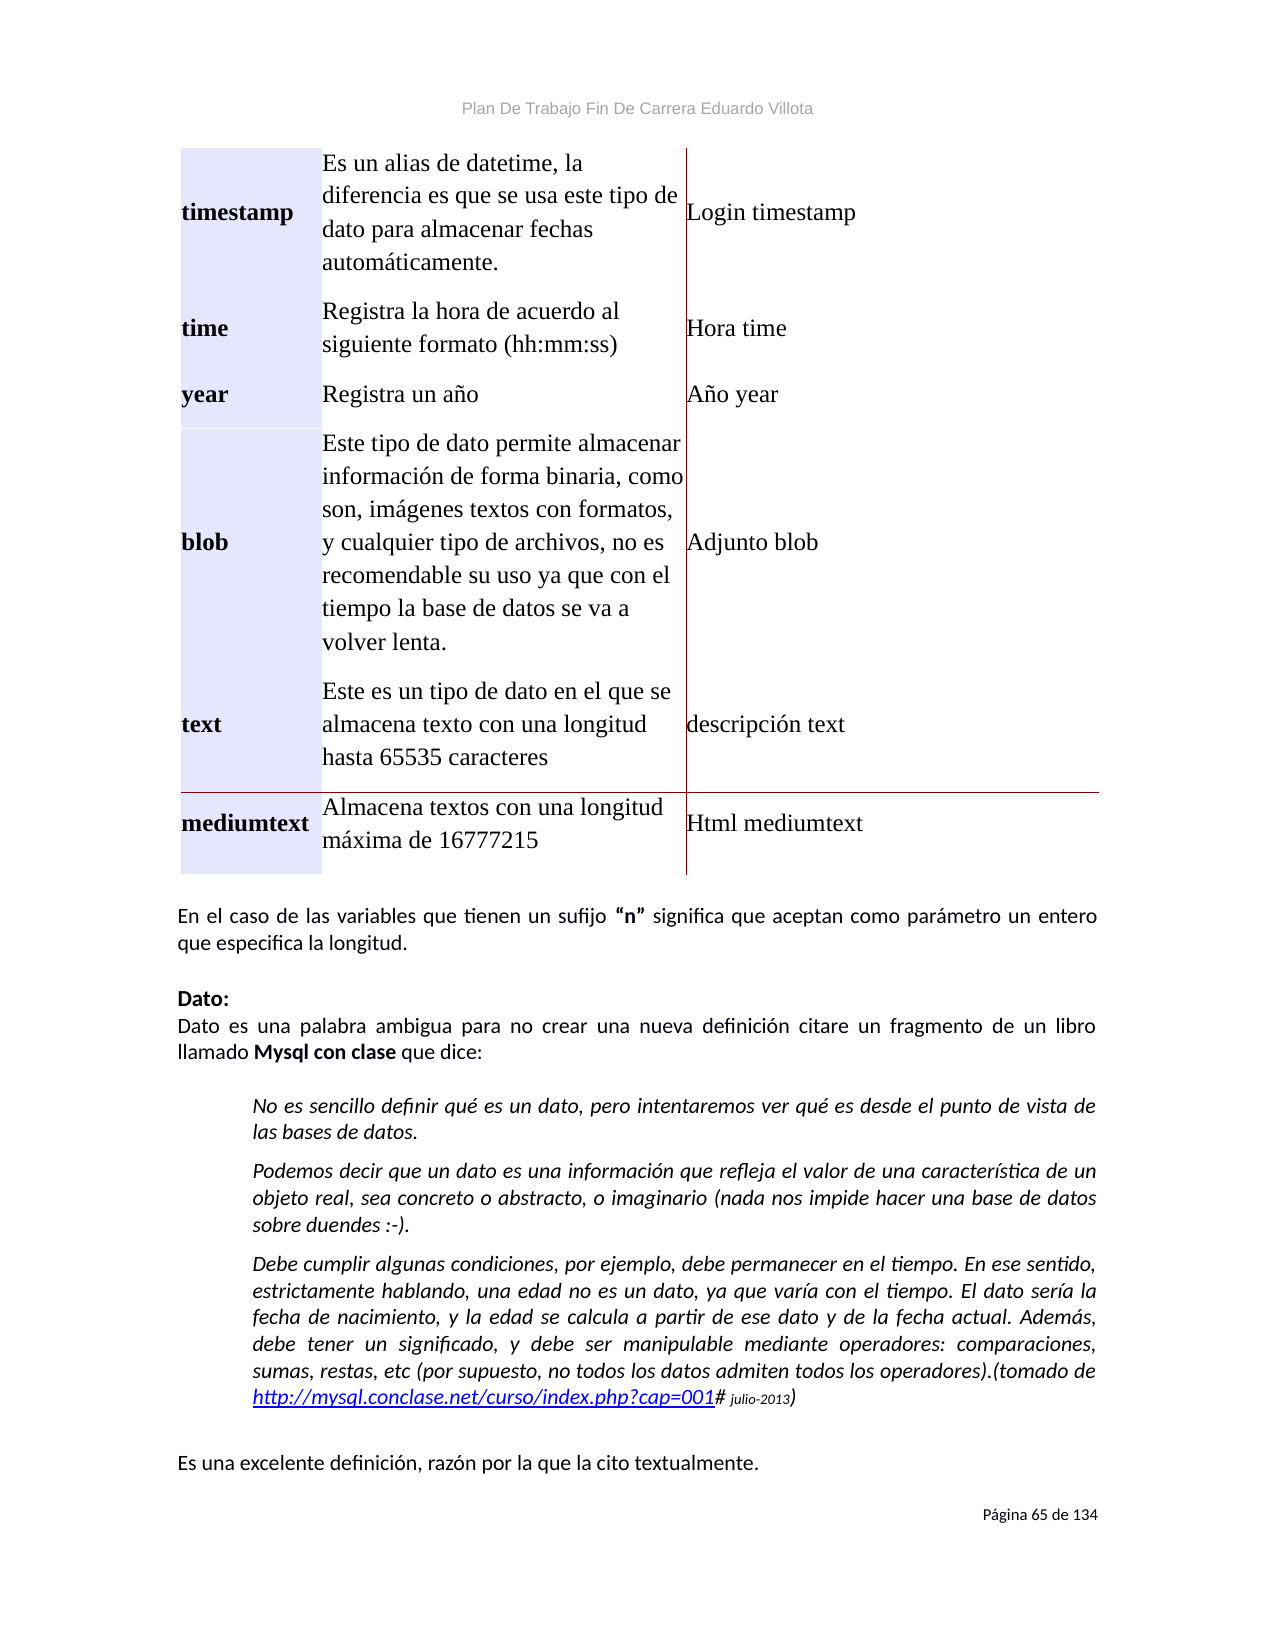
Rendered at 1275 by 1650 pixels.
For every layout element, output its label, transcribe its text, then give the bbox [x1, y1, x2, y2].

table_cell Año year [687, 379, 1099, 428]
table_cell Este tipo de dato permite almacenar información de forma binaria, como son, imágenes textos con formatos, y cualquier tipo de archivos, no es recomendable su uso ya que con el tiempo la base de datos se va a volver lenta. [322, 429, 686, 676]
table_cell Hora time [687, 296, 1099, 379]
text Podemos decir que un dato es una información que refleja el valor de una característica de un objeto real, sea concreto o abstracto, o imaginario (nada nos impide hacer una base de datos sobre duendes :-). [252, 1158, 1098, 1238]
text Es una excelente definición, razón por la que la cito textualmente. [177, 1449, 1098, 1476]
table_cell Almacena textos con una longitud máxima de 16777215 [322, 793, 686, 874]
text Debe cumplir algunas condiciones, por ejemplo, debe permanecer en el tiempo. En ese sentido, estrictamente hablando, una edad no es un dato, ya que varía con el tiempo. El dato sería la fecha de nacimiento, y la edad se calcula a partir de ese dato y de la fecha actual. Además, debe tener un significado, y debe ser manipulable mediante operadores: comparaciones, sumas, restas, etc (por supuesto, no todos los datos admiten todos los operadores).(tomado de http://mysql.conclase.net/curso/index.php?cap=001# julio-2013) [252, 1250, 1098, 1410]
table_cell timestamp [181, 148, 322, 296]
table_cell Html mediumtext [687, 793, 1099, 874]
table_cell Este es un tipo de dato en el que se almacena texto con una longitud hasta 65535 caracteres [322, 676, 686, 792]
text Dato es una palabra ambigua para no crear una nueva definición citare un fragmento de un libro llamado Mysql con clase que dice: [177, 1012, 1098, 1065]
table_cell Es un alias de datetime, la diferencia es que se usa este tipo de dato para almacenar fechas automáticamente. [322, 148, 686, 296]
table_cell descripción text [687, 676, 1099, 792]
table_cell blob [181, 429, 322, 676]
text En el caso de las variables que tienen un sufijo “n” significa que aceptan como parámetro un entero que especifica la longitud. [177, 902, 1098, 956]
table_cell mediumtext [181, 793, 322, 874]
text Dato: [177, 984, 1098, 1012]
text No es sencillo definir qué es un dato, pero intentaremos ver qué es desde el punto de vista de las bases de datos. [252, 1092, 1098, 1145]
table_cell year [181, 379, 322, 428]
table_cell Login timestamp [687, 148, 1099, 296]
table_cell Registra un año [322, 379, 686, 428]
table_cell text [181, 676, 322, 792]
table_cell Adjunto blob [687, 429, 1099, 676]
table_cell Registra la hora de acuerdo al siguiente formato (hh:mm:ss) [322, 296, 686, 379]
table_cell time [181, 296, 322, 379]
